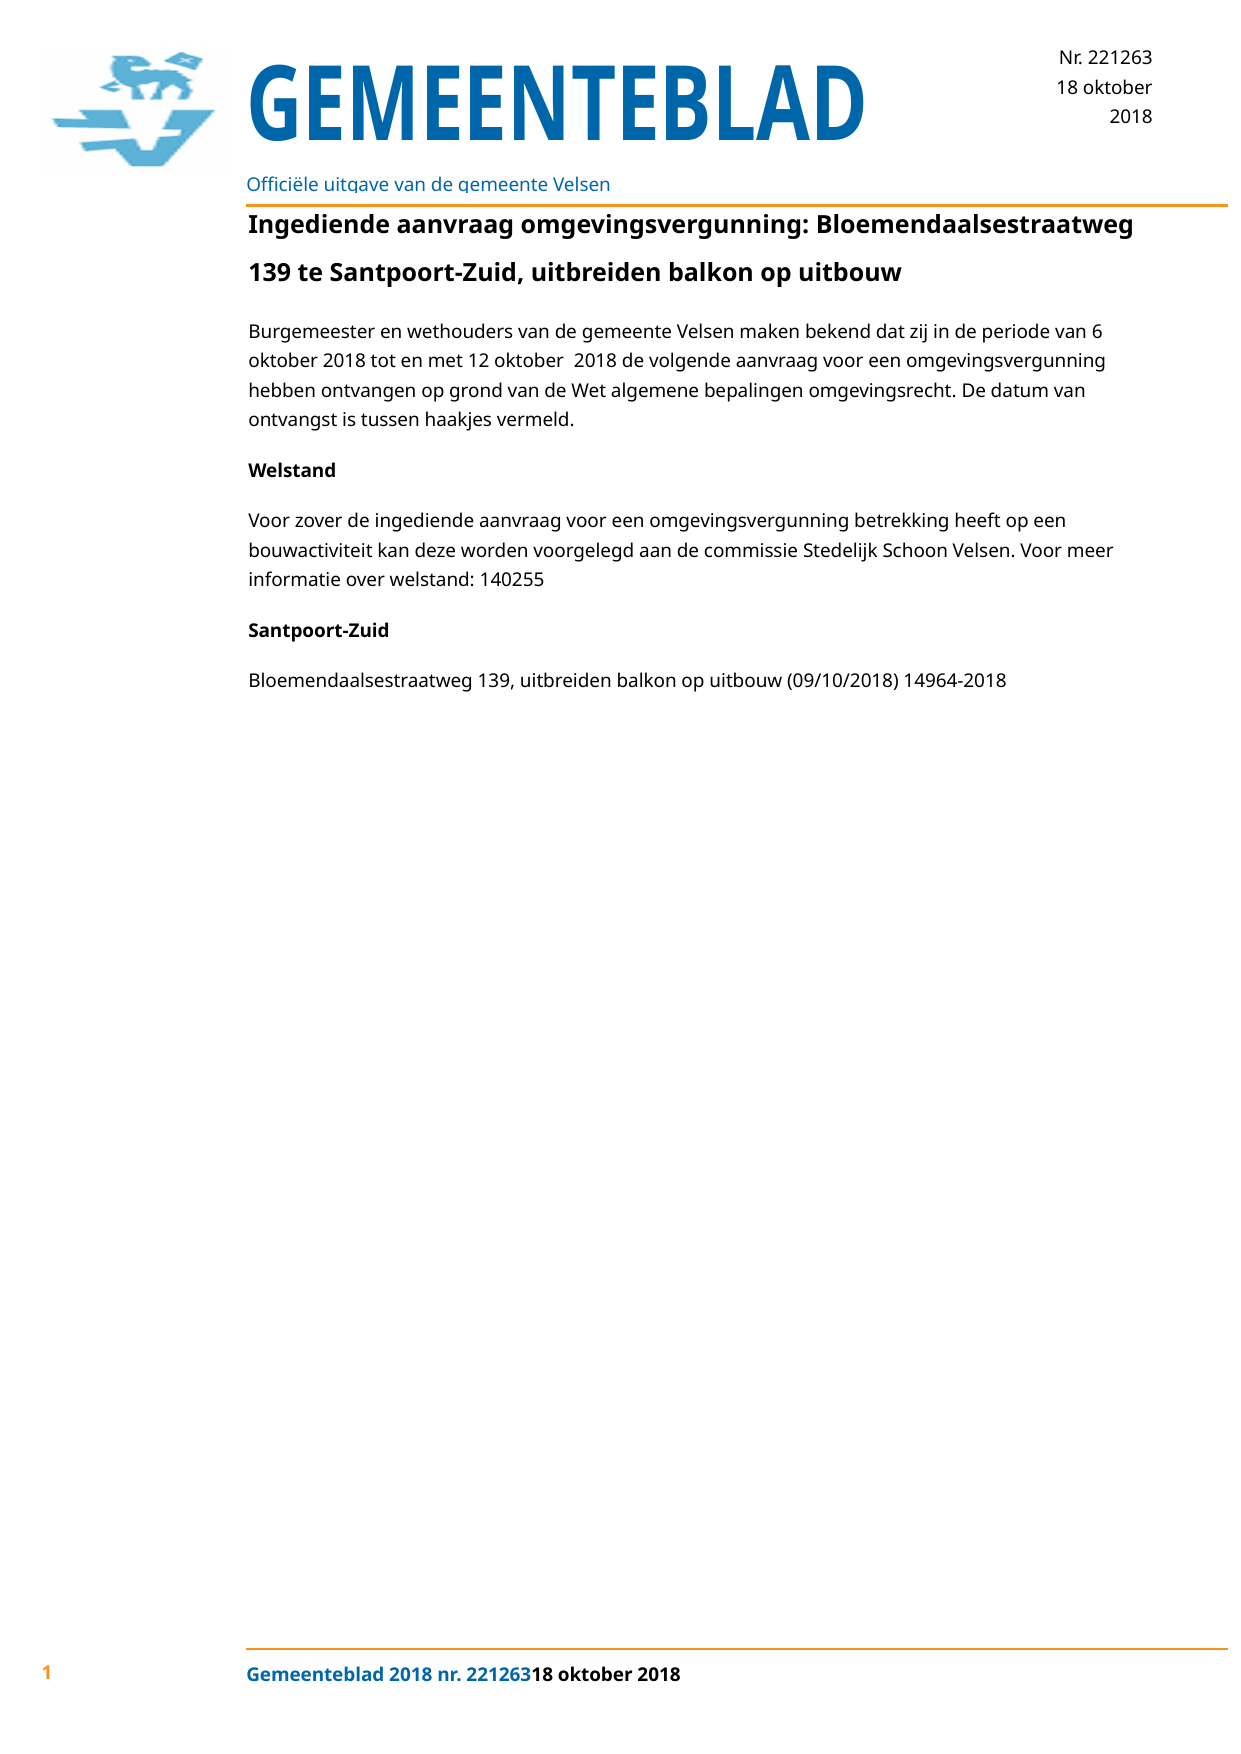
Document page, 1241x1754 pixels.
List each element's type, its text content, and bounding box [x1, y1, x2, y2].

text Burgemeester en wethouders van de gemeente Velsen maken bekend dat zij in de periode van 6 oktober 2018 tot en met 12 oktober 2018 de volgende aanvraag voor een omgevingsvergunning hebben ontvangen op grond van de Wet algemene bepalingen omgevingsrecht. De datum van ontvangst is tussen haakjes vermeld. [248, 318, 1152, 432]
text Welstand [248, 457, 1152, 483]
text Ingediende aanvraag omgevingsvergunning: Bloemendaalsestraatweg 139 te Santpoort-Zuid, uitbreiden balkon op uitbouw [248, 207, 1152, 288]
picture [41, 47, 231, 172]
text Santpoort-Zuid [248, 617, 1152, 643]
text Voor zover de ingediende aanvraag voor een omgevingsvergunning betrekking heeft op een bouwactiviteit kan deze worden voorgelegd aan de commissie Stedelijk Schoon Velsen. Voor meer informatie over welstand: 140255 [248, 507, 1152, 592]
text Bloemendaalsestraatweg 139, uitbreiden balkon op uitbouw (09/10/2018) 14964-2018 [248, 667, 1152, 693]
